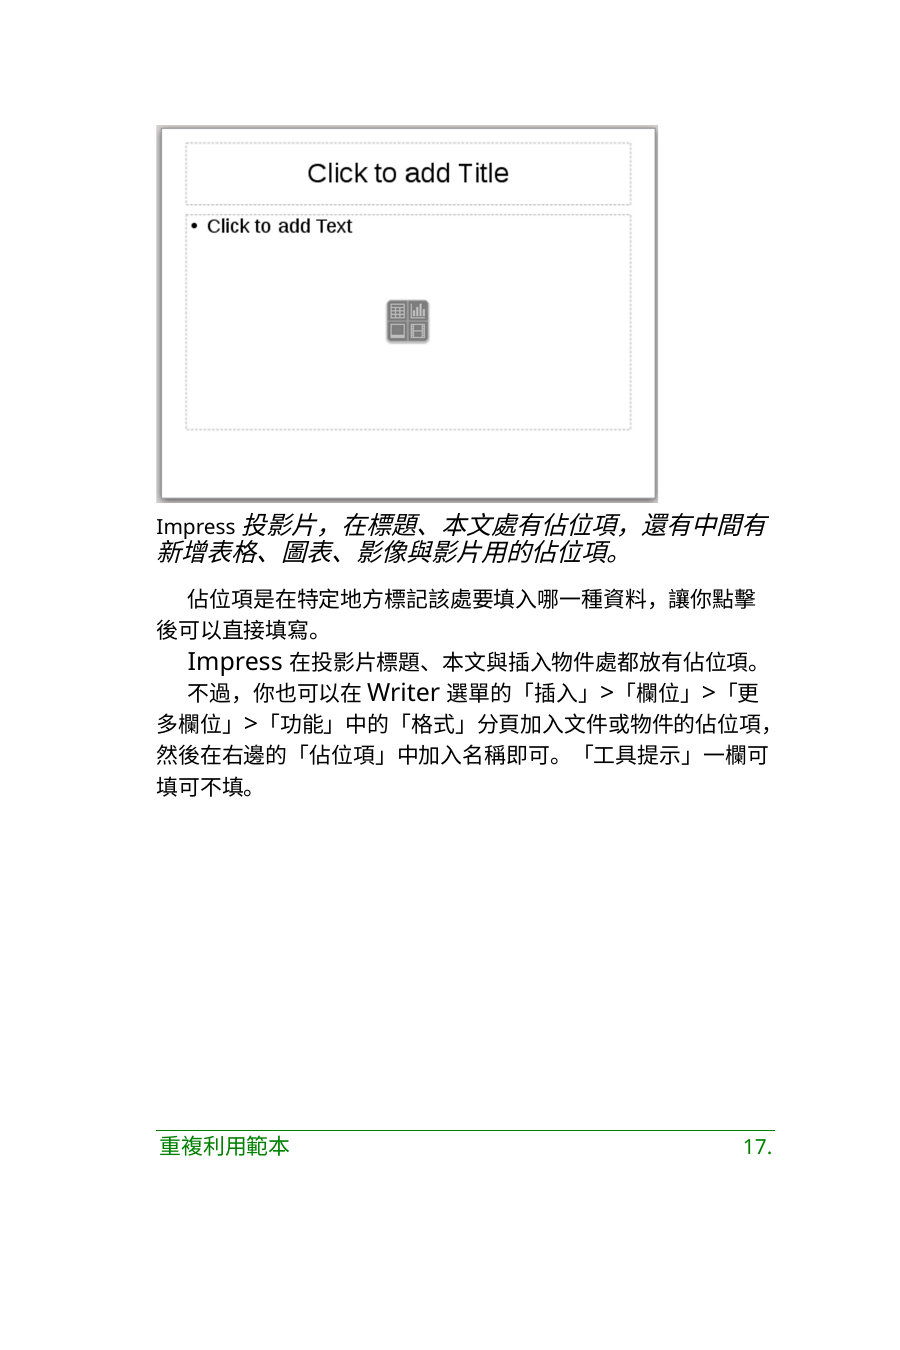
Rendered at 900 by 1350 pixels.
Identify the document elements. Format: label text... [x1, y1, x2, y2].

text 佔位項是在特定地方標記該處要填入哪一種資料，讓你點擊後可以直接填寫。 [156, 583, 775, 645]
table_header [156, 125, 775, 505]
text Impress 在投影片標題、本文與插入物件處都放有佔位項。 [156, 645, 775, 676]
picture [156, 125, 659, 503]
table_cell Impress 投影片，在標題、本文處有佔位項，還有中間有新增表格、圖表、影像與影片用的佔位項。 [156, 505, 775, 567]
text 不過，你也可以在Writer 選單的「插入」>「欄位」>「更多欄位」>「功能」中的「格式」分頁加入文件或物件的佔位項，然後在右邊的「佔位項」中加入名稱即可。「工具提示」一欄可填可不填。 [156, 676, 775, 801]
